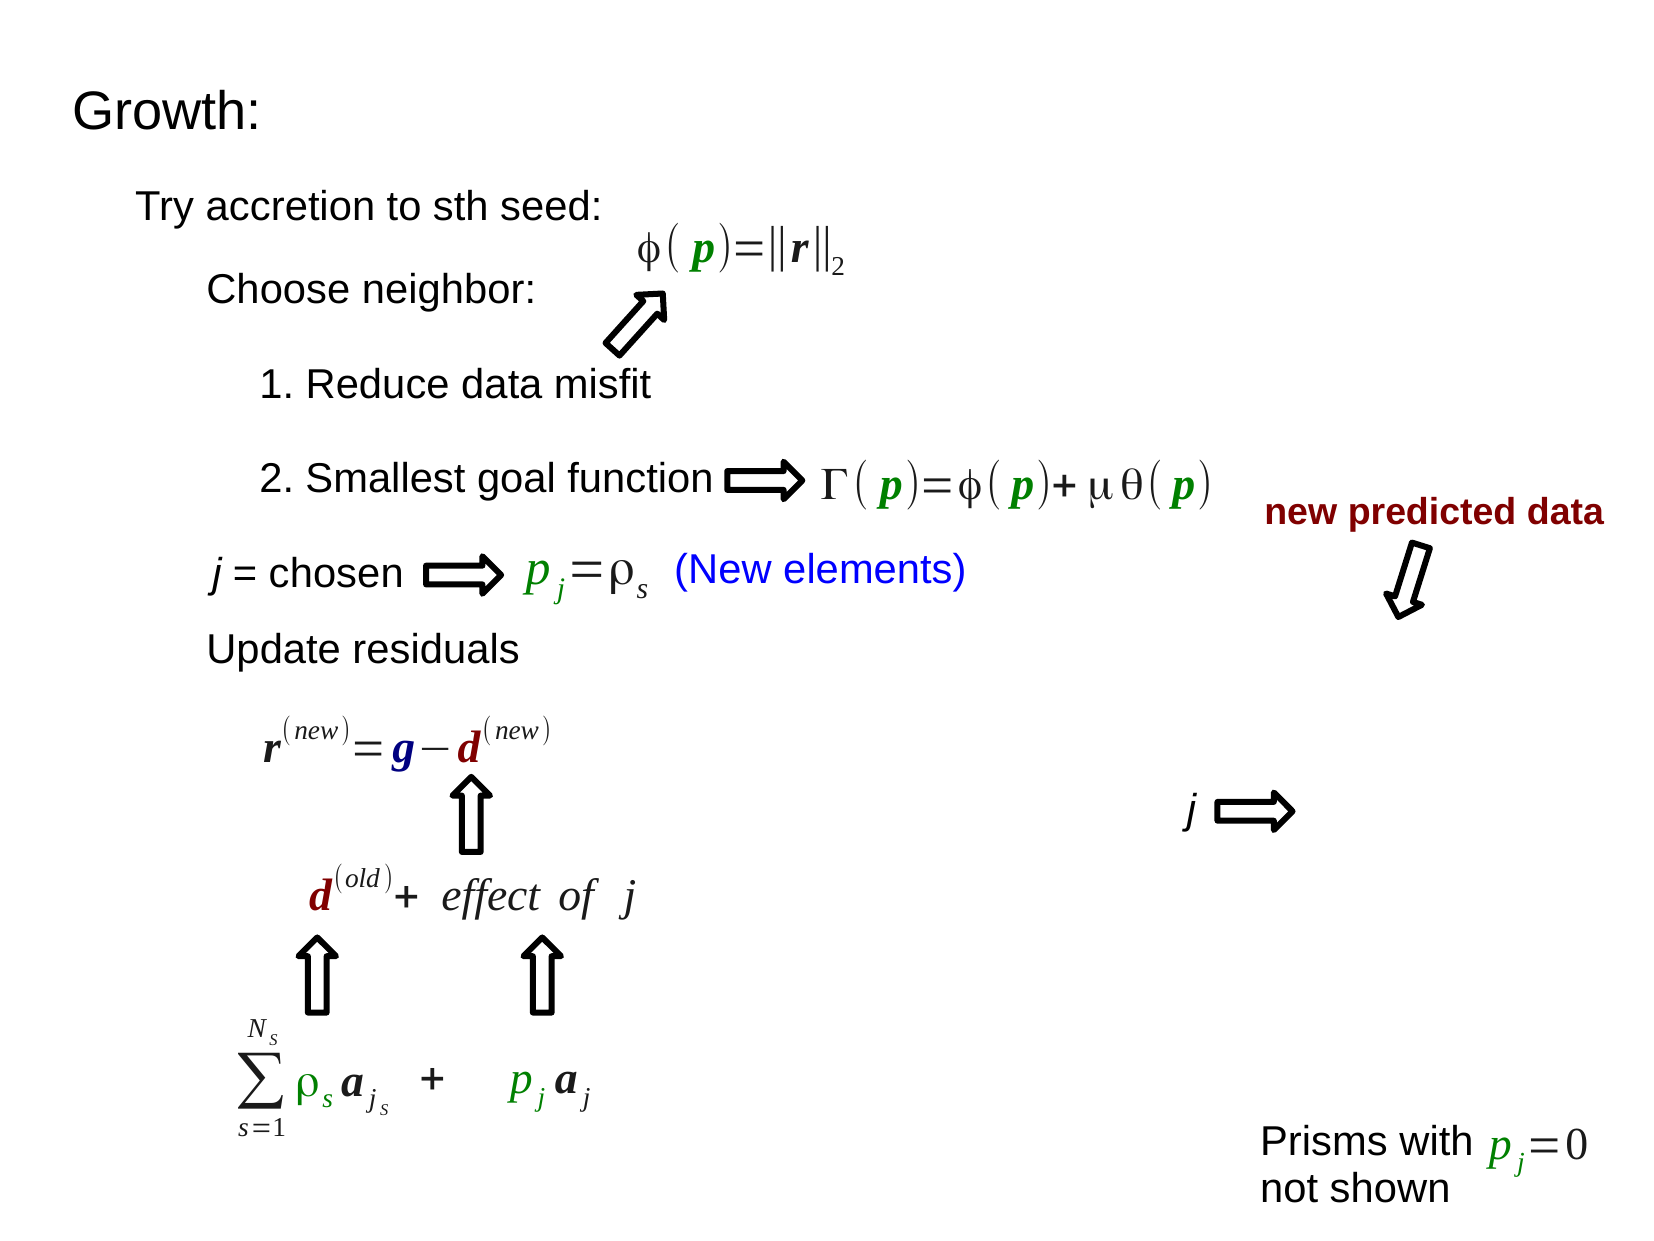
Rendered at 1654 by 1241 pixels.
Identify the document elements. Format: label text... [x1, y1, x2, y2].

text_box [1237, 1087, 1613, 1241]
picture [611, 297, 660, 350]
picture [731, 471, 797, 490]
chart [253, 714, 557, 778]
text_box new predicted data [1249, 482, 1620, 547]
chart [513, 538, 655, 606]
picture [556, 202, 1651, 1240]
text_box Try accretion to sth seed: [120, 175, 616, 243]
chart [814, 455, 1220, 515]
text_box j [1172, 778, 1211, 847]
chart [631, 219, 851, 283]
text_box Prisms with not shown [1245, 1110, 1501, 1230]
chart [497, 1050, 597, 1114]
text_box (New elements) [659, 538, 982, 606]
chart [299, 862, 643, 926]
text_box j = chosen [197, 542, 419, 610]
chart [228, 1012, 394, 1145]
text_box Growth: [57, 73, 277, 156]
text_box Choose neighbor: [191, 258, 551, 326]
chart [1476, 1117, 1595, 1179]
text_box 1. Reduce data misfit [244, 352, 664, 420]
text_box 2. Smallest goal function [244, 447, 729, 515]
chart [408, 1050, 463, 1105]
text_box Update residuals [191, 618, 535, 686]
